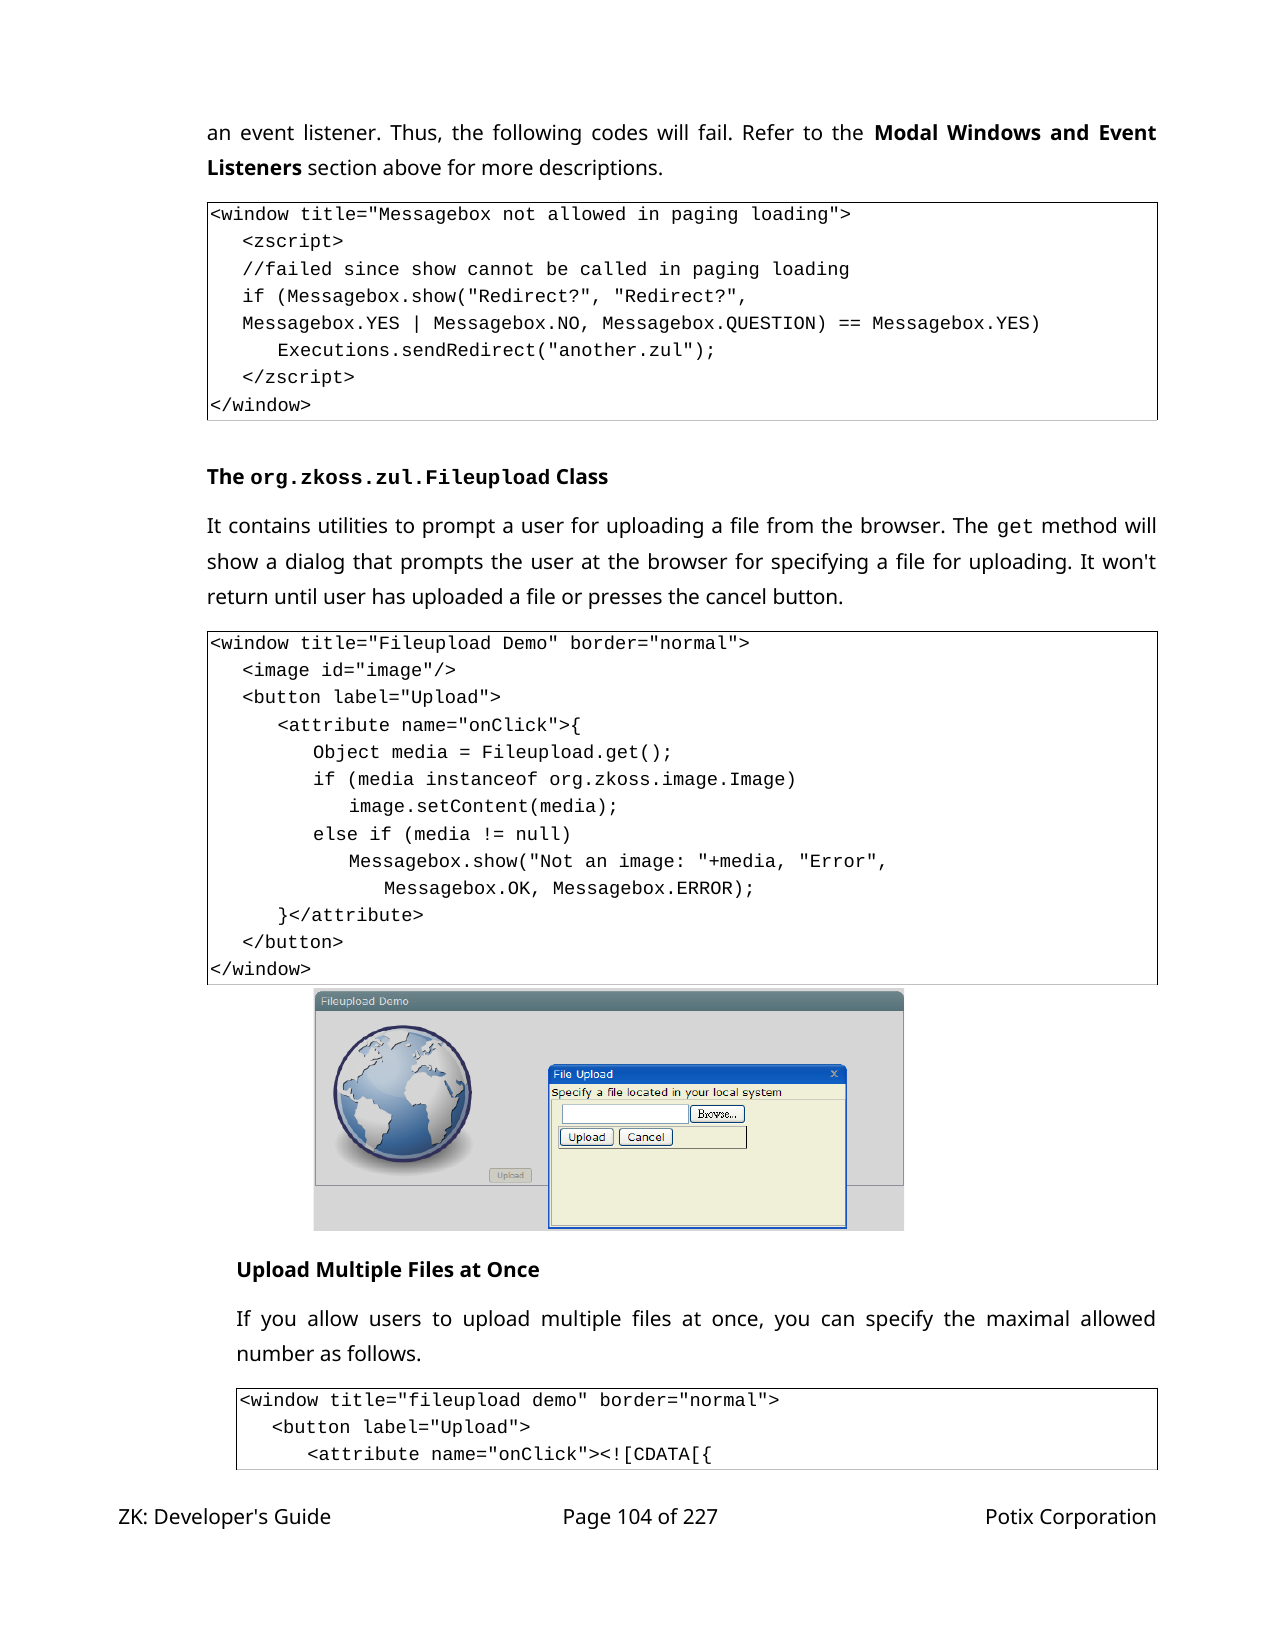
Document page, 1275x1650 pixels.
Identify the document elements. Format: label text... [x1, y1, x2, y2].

subtitle The org.zkoss.zul.Fileupload Class [207, 462, 1157, 491]
text if (Messagebox.show("Redirect?", "Redirect?", [208, 284, 1157, 308]
text }</attribute> [208, 903, 1157, 927]
text //failed since show cannot be called in paging loading [208, 257, 1157, 281]
text Messagebox.show("Not an image: "+media, "Error", [208, 848, 1157, 873]
text <window title="fileupload demo" border="normal"> [237, 1389, 1157, 1412]
text Object media = Fileupload.get(); [208, 740, 1157, 764]
text <window title="Fileupload Demo" border="normal"> [208, 632, 1157, 655]
text Messagebox.YES | Messagebox.NO, Messagebox.QUESTION) == Messagebox.YES) [208, 311, 1157, 335]
text It contains utilities to prompt a user for uploading a file from the browser. The get method will show a dialog that prompts the user at the browser for specifying a file for uploading. It won't return until user has uploaded a file or presses the cancel button. [207, 511, 1157, 610]
text </window> [208, 957, 1157, 984]
text <attribute name="onClick"><![CDATA[{ [237, 1442, 1157, 1469]
text <zscript> [208, 229, 1157, 254]
text Executions.sendRedirect("another.zul"); [208, 338, 1157, 362]
text <image id="image"/> [208, 658, 1157, 682]
text an event listener. Thus, the following codes will fail. Refer to the Modal Windows and Event Listeners section above for more descriptions. [207, 118, 1157, 182]
text </window> [208, 392, 1157, 420]
text else if (media != null) [208, 821, 1157, 846]
subtitle Upload Multiple Files at Once [236, 1231, 1157, 1283]
text Messagebox.OK, Messagebox.ERROR); [208, 876, 1157, 900]
text image.setContent(media); [208, 794, 1157, 818]
text if (media instanceof org.zkoss.image.Image) [208, 767, 1157, 791]
text <attribute name="onClick">{ [208, 713, 1157, 737]
text <window title="Messagebox not allowed in paging loading"> [208, 203, 1157, 226]
picture [313, 988, 905, 1231]
text <button label="Upload"> [208, 685, 1157, 710]
text </zscript> [208, 365, 1157, 389]
text </button> [208, 930, 1157, 954]
text <button label="Upload"> [237, 1415, 1157, 1439]
text If you allow users to upload multiple files at once, you can specify the maximal allowed number as follows. [236, 1304, 1157, 1367]
